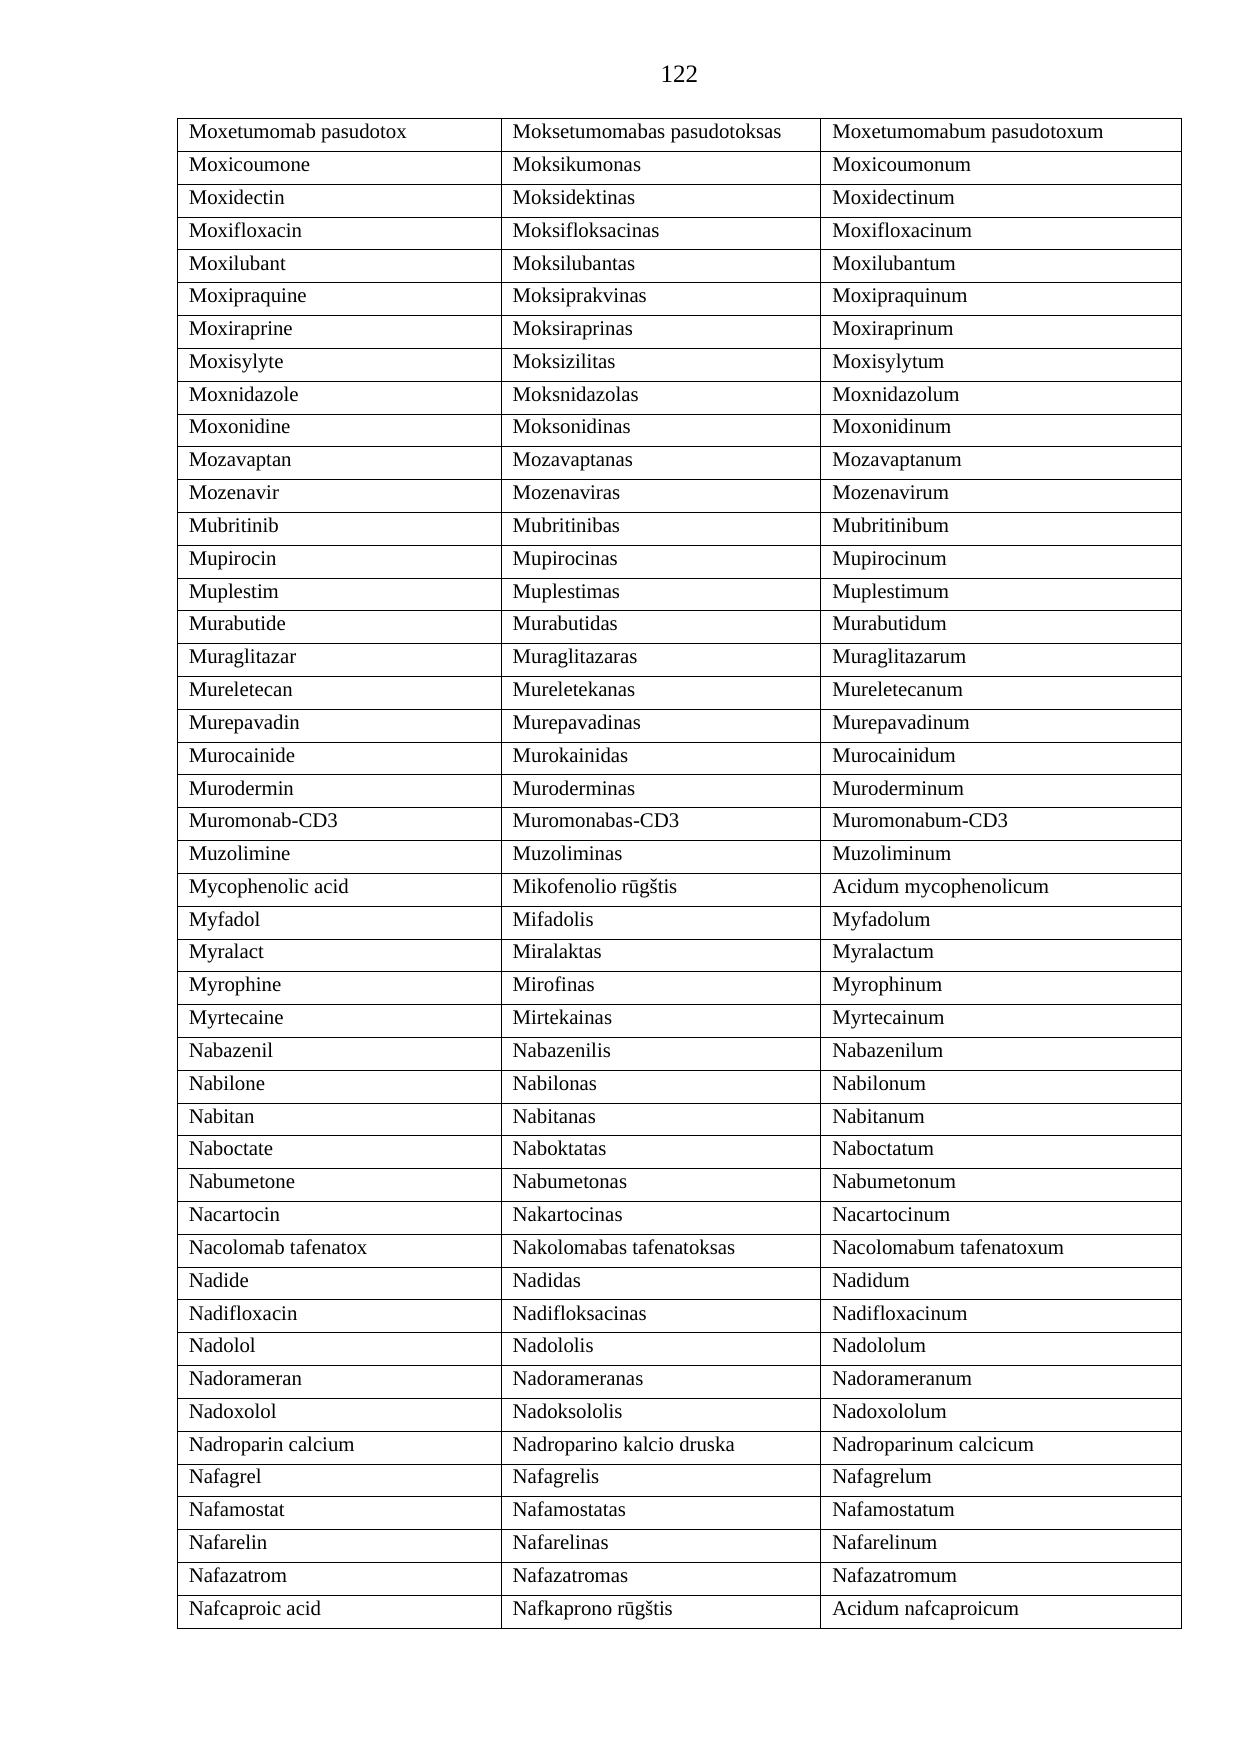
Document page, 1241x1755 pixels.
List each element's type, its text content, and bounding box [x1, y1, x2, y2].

table_cell Muzolimine [178, 841, 501, 873]
table_cell Nabitanum [821, 1104, 1181, 1135]
table_cell Mureletecan [178, 677, 501, 709]
table_cell Naboctate [178, 1136, 501, 1168]
table_cell Muzoliminas [502, 841, 820, 873]
table_cell Nabilone [178, 1071, 501, 1102]
table_cell Nakartocinas [502, 1202, 820, 1234]
table_cell Moxilubant [178, 250, 501, 282]
table_cell Mubritinibum [821, 513, 1181, 545]
table_cell Nacartocin [178, 1202, 501, 1234]
table_cell Nafagrel [178, 1465, 501, 1496]
table_cell Mirofinas [502, 972, 820, 1004]
table_cell Muraglitazar [178, 644, 501, 676]
table_cell Mozavaptanum [821, 447, 1181, 479]
table_cell Moxidectinum [821, 185, 1181, 217]
table_cell Nafazatrom [178, 1563, 501, 1595]
table_cell Moxisylytum [821, 349, 1181, 381]
table_cell Mupirocin [178, 546, 501, 577]
table_cell Moxicoumonum [821, 152, 1181, 184]
table_cell Nadide [178, 1268, 501, 1299]
table_cell Nabumetone [178, 1169, 501, 1201]
table_cell Mycophenolic acid [178, 874, 501, 906]
table_cell Mureletekanas [502, 677, 820, 709]
table_cell Nadolol [178, 1333, 501, 1365]
table_cell Nafarelinas [502, 1530, 820, 1562]
table_cell Naboctatum [821, 1136, 1181, 1168]
table_cell Murabutidas [502, 611, 820, 643]
table_cell Moxisylyte [178, 349, 501, 381]
table_cell Mirtekainas [502, 1005, 820, 1037]
table_cell Nabitan [178, 1104, 501, 1135]
table_cell Moxetumomabum pasudotoxum [821, 119, 1181, 151]
table_cell Nabumetonas [502, 1169, 820, 1201]
table_cell Mozenaviras [502, 480, 820, 512]
table_cell Nakolomabas tafenatoksas [502, 1235, 820, 1267]
table_cell Nadidum [821, 1268, 1181, 1299]
table_cell Moxiraprine [178, 316, 501, 348]
table_cell Murodermin [178, 775, 501, 807]
table_cell Nadorameranas [502, 1366, 820, 1398]
table_cell Nabazenilum [821, 1038, 1181, 1070]
table_cell Murabutide [178, 611, 501, 643]
table_cell Moksizilitas [502, 349, 820, 381]
table_cell Moxifloxacin [178, 218, 501, 249]
table_cell Acidum nafcaproicum [821, 1596, 1181, 1627]
table_cell Nabazenilis [502, 1038, 820, 1070]
table_cell Nafazatromum [821, 1563, 1181, 1595]
table_cell Nacolomab tafenatox [178, 1235, 501, 1267]
table_cell Nadroparinum calcicum [821, 1432, 1181, 1463]
table_cell Nabazenil [178, 1038, 501, 1070]
table_cell Moxipraquinum [821, 283, 1181, 315]
table_cell Moxonidinum [821, 415, 1181, 446]
table_cell Nafamostatum [821, 1497, 1181, 1529]
table_cell Nafarelin [178, 1530, 501, 1562]
table_cell Nadorameranum [821, 1366, 1181, 1398]
table_cell Moksiprakvinas [502, 283, 820, 315]
table_cell Moxicoumone [178, 152, 501, 184]
table_cell Nadifloxacinum [821, 1300, 1181, 1332]
table_cell Murokainidas [502, 743, 820, 774]
table_cell Muromonab-CD3 [178, 808, 501, 840]
table_cell Nabumetonum [821, 1169, 1181, 1201]
table_cell Myfadol [178, 907, 501, 938]
table_cell Moxetumomab pasudotox [178, 119, 501, 151]
table_cell Moksidektinas [502, 185, 820, 217]
table_cell Nacartocinum [821, 1202, 1181, 1234]
table_cell Mozenavir [178, 480, 501, 512]
table_cell Moksilubantas [502, 250, 820, 282]
table_cell Miralaktas [502, 940, 820, 971]
table_cell Nabitanas [502, 1104, 820, 1135]
table_cell Nadoxolol [178, 1399, 501, 1431]
table_cell Nadoxololum [821, 1399, 1181, 1431]
table_cell Mozavaptan [178, 447, 501, 479]
table_cell Nafkaprono rūgštis [502, 1596, 820, 1627]
table_cell Myrtecainum [821, 1005, 1181, 1037]
table_cell Murocainidum [821, 743, 1181, 774]
table_cell Nadololis [502, 1333, 820, 1365]
table_cell Moxnidazole [178, 382, 501, 413]
table_cell Mifadolis [502, 907, 820, 938]
table_cell Moksonidinas [502, 415, 820, 446]
table_cell Moksetumomabas pasudotoksas [502, 119, 820, 151]
table_cell Mupirocinum [821, 546, 1181, 577]
table_cell Nadoksololis [502, 1399, 820, 1431]
table_cell Mozavaptanas [502, 447, 820, 479]
table_cell Nafazatromas [502, 1563, 820, 1595]
table_cell Nacolomabum tafenatoxum [821, 1235, 1181, 1267]
table_cell Murepavadinum [821, 710, 1181, 742]
table_cell Mubritinibas [502, 513, 820, 545]
table_cell Myrophine [178, 972, 501, 1004]
table_cell Myrtecaine [178, 1005, 501, 1037]
table_cell Nadifloxacin [178, 1300, 501, 1332]
table_cell Moksikumonas [502, 152, 820, 184]
table_cell Muplestimum [821, 579, 1181, 610]
table_cell Moxipraquine [178, 283, 501, 315]
table_cell Nafagrelis [502, 1465, 820, 1496]
table_cell Nadroparino kalcio druska [502, 1432, 820, 1463]
table_cell Mupirocinas [502, 546, 820, 577]
table_cell Nabilonum [821, 1071, 1181, 1102]
table_cell Moksifloksacinas [502, 218, 820, 249]
table_cell Nafarelinum [821, 1530, 1181, 1562]
table_cell Acidum mycophenolicum [821, 874, 1181, 906]
table_cell Mikofenolio rūgštis [502, 874, 820, 906]
table_cell Muroderminum [821, 775, 1181, 807]
table_cell Nafamostatas [502, 1497, 820, 1529]
table_cell Nadorameran [178, 1366, 501, 1398]
table_cell Nadroparin calcium [178, 1432, 501, 1463]
table_cell Naboktatas [502, 1136, 820, 1168]
table_cell Murepavadinas [502, 710, 820, 742]
table_cell Myralact [178, 940, 501, 971]
table_cell Moxiraprinum [821, 316, 1181, 348]
table_cell Nafcaproic acid [178, 1596, 501, 1627]
table_cell Muzoliminum [821, 841, 1181, 873]
table_cell Muromonabum-CD3 [821, 808, 1181, 840]
table_cell Muroderminas [502, 775, 820, 807]
table_cell Moksiraprinas [502, 316, 820, 348]
table_cell Myrophinum [821, 972, 1181, 1004]
table_cell Mozenavirum [821, 480, 1181, 512]
table_cell Moxilubantum [821, 250, 1181, 282]
table_cell Murocainide [178, 743, 501, 774]
table_cell Nadololum [821, 1333, 1181, 1365]
table_cell Muraglitazaras [502, 644, 820, 676]
table_cell Muromonabas-CD3 [502, 808, 820, 840]
table_cell Mubritinib [178, 513, 501, 545]
table_cell Moxonidine [178, 415, 501, 446]
table_cell Myralactum [821, 940, 1181, 971]
table_cell Nadidas [502, 1268, 820, 1299]
table_cell Nabilonas [502, 1071, 820, 1102]
table_cell Murepavadin [178, 710, 501, 742]
table_cell Muplestimas [502, 579, 820, 610]
table_cell Murabutidum [821, 611, 1181, 643]
table_cell Mureletecanum [821, 677, 1181, 709]
table_cell Muplestim [178, 579, 501, 610]
table_cell Nadifloksacinas [502, 1300, 820, 1332]
table_cell Muraglitazarum [821, 644, 1181, 676]
table_cell Nafamostat [178, 1497, 501, 1529]
table_cell Moksnidazolas [502, 382, 820, 413]
table_cell Moxifloxacinum [821, 218, 1181, 249]
table_cell Nafagrelum [821, 1465, 1181, 1496]
table_cell Moxidectin [178, 185, 501, 217]
table_cell Myfadolum [821, 907, 1181, 938]
table_cell Moxnidazolum [821, 382, 1181, 413]
